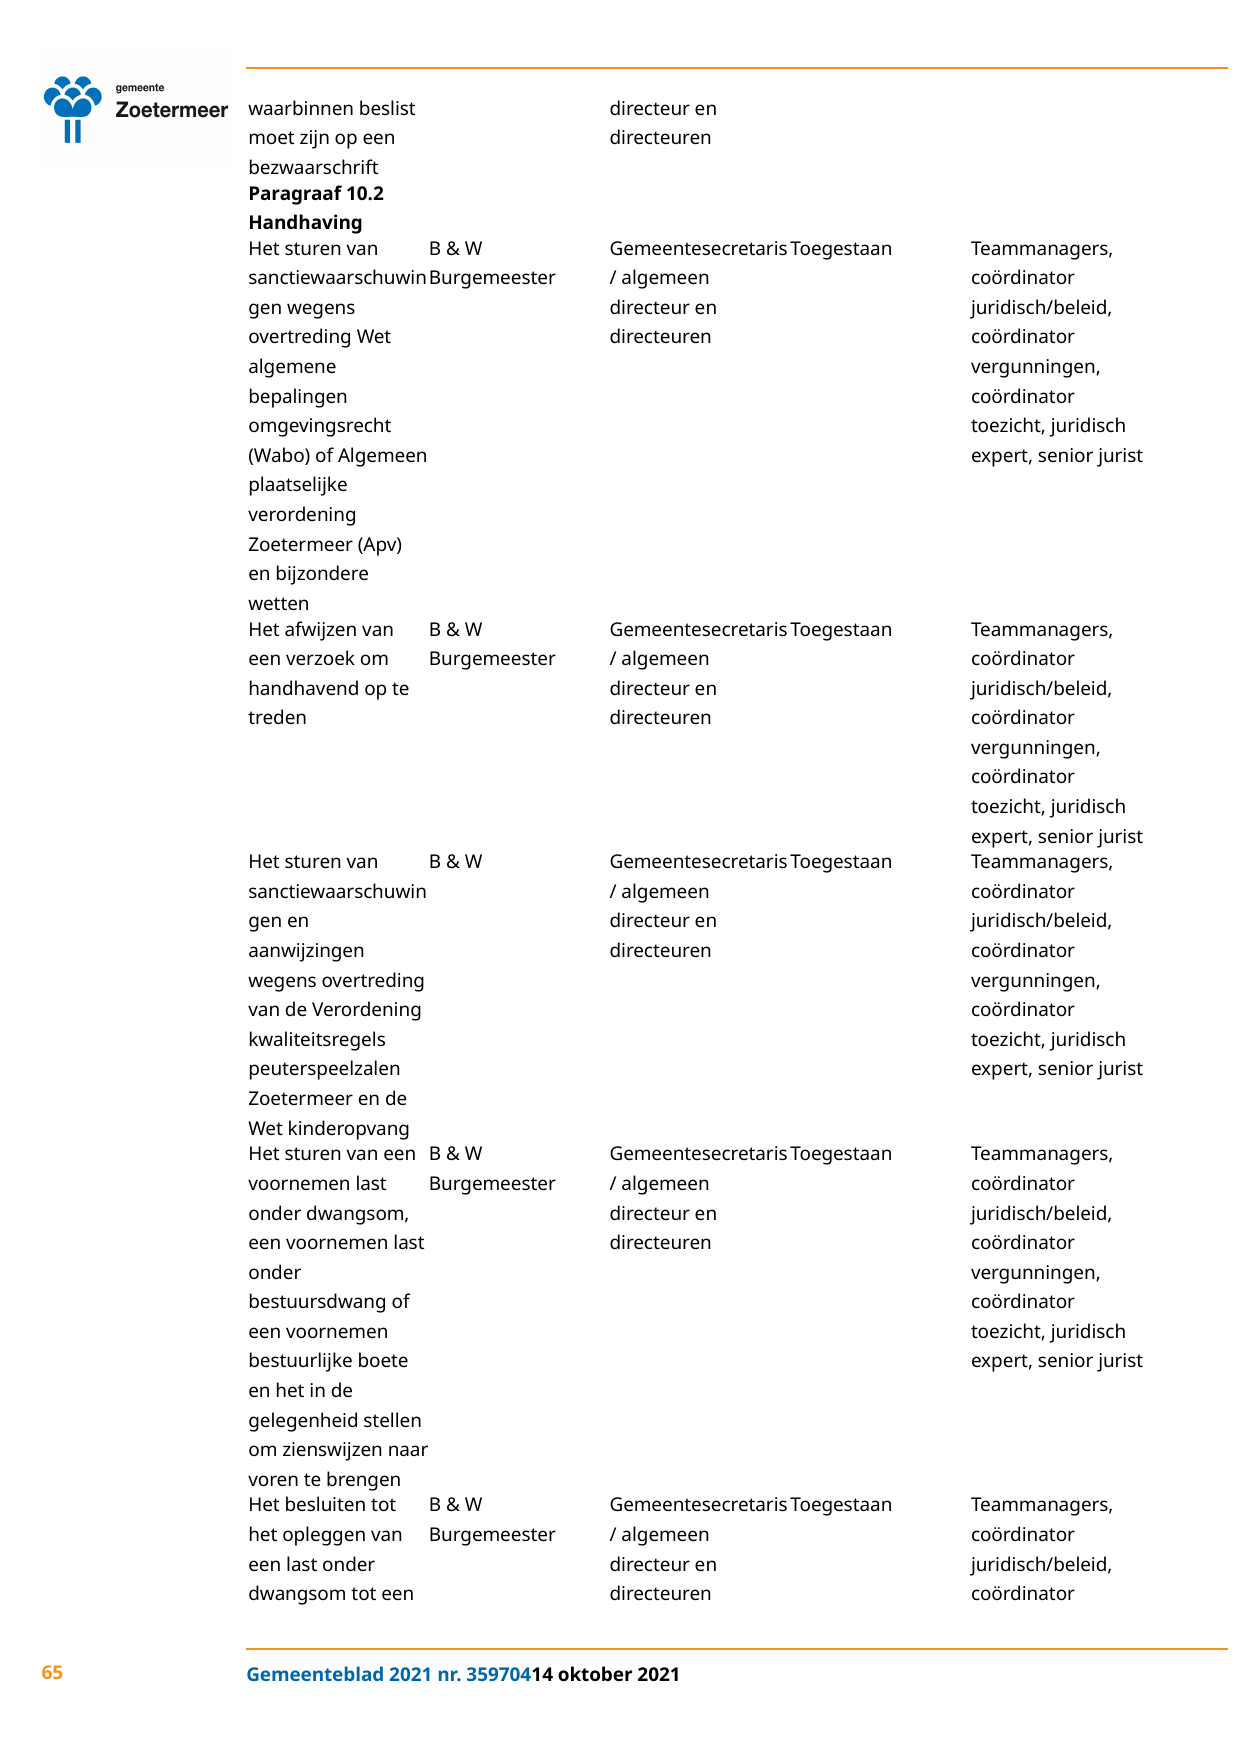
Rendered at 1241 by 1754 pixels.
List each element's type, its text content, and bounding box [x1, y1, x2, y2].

table_cell Teammanagers, coördinator juridisch/beleid, coördinator [971, 1492, 1152, 1606]
table_cell [790, 180, 971, 235]
table_cell Het sturen van een voornemen last onder dwangsom, een voornemen last onder bestuursdwang of een voornemen bestuurlijke boete en het in de gelegenheid stellen om zienswijzen naar voren te brengen [248, 1141, 429, 1492]
table_cell waarbinnen beslist moet zijn op een bezwaarschrift [248, 95, 429, 180]
table_cell Gemeentesecretaris/ algemeen directeur en directeuren [609, 1492, 790, 1606]
table_cell Het sturen van sanctiewaarschuwingen en aanwijzingen wegens overtreding van de Verordening kwaliteitsregels peuterspeelzalen Zoetermeer en de Wet kinderopvang [248, 849, 429, 1141]
table_cell Gemeentesecretaris/ algemeen directeur en directeuren [609, 1141, 790, 1492]
table_cell Gemeentesecretaris/ algemeen directeur en directeuren [609, 849, 790, 1141]
table_cell [971, 180, 1152, 235]
table_cell [609, 180, 790, 235]
table_cell Het sturen van sanctiewaarschuwingen wegens overtreding Wet algemene bepalingen omgevingsrecht (Wabo) of Algemeen plaatselijke verordening Zoetermeer (Apv) en bijzondere wetten [248, 235, 429, 616]
table_cell [971, 95, 1152, 180]
table_cell Gemeentesecretaris/ algemeen directeur en directeuren [609, 616, 790, 848]
table_cell Toegestaan [790, 1141, 971, 1492]
table_cell [790, 95, 971, 180]
table_cell Het besluiten tot het opleggen van een last onder dwangsom tot een [248, 1492, 429, 1606]
table_cell Teammanagers, coördinator juridisch/beleid, coördinator vergunningen, coördinator toezicht, juridisch expert, senior jurist [971, 849, 1152, 1141]
table_cell [429, 95, 609, 180]
table_cell Toegestaan [790, 616, 971, 848]
table_cell Gemeentesecretaris/ algemeen directeur en directeuren [609, 235, 790, 616]
table_cell Teammanagers, coördinator juridisch/beleid, coördinator vergunningen, coördinator toezicht, juridisch expert, senior jurist [971, 235, 1152, 616]
table_cell B & W Burgemeester [429, 235, 609, 616]
table_cell [429, 180, 609, 235]
table_cell B & W [429, 849, 609, 1141]
table_cell Toegestaan [790, 235, 971, 616]
table_cell Toegestaan [790, 1492, 971, 1606]
table_cell B & W Burgemeester [429, 1141, 609, 1492]
table_cell B & W Burgemeester [429, 1492, 609, 1606]
table_cell Teammanagers, coördinator juridisch/beleid, coördinator vergunningen, coördinator toezicht, juridisch expert, senior jurist [971, 1141, 1152, 1492]
table_cell Paragraaf 10.2 Handhaving [248, 180, 429, 235]
table_cell Teammanagers, coördinator juridisch/beleid, coördinator vergunningen, coördinator toezicht, juridisch expert, senior jurist [971, 616, 1152, 848]
table_cell directeur en directeuren [609, 95, 790, 180]
table_cell Het afwijzen van een verzoek om handhavend op te treden [248, 616, 429, 848]
table_cell Toegestaan [790, 849, 971, 1141]
picture [41, 47, 231, 172]
table_cell B & W Burgemeester [429, 616, 609, 848]
